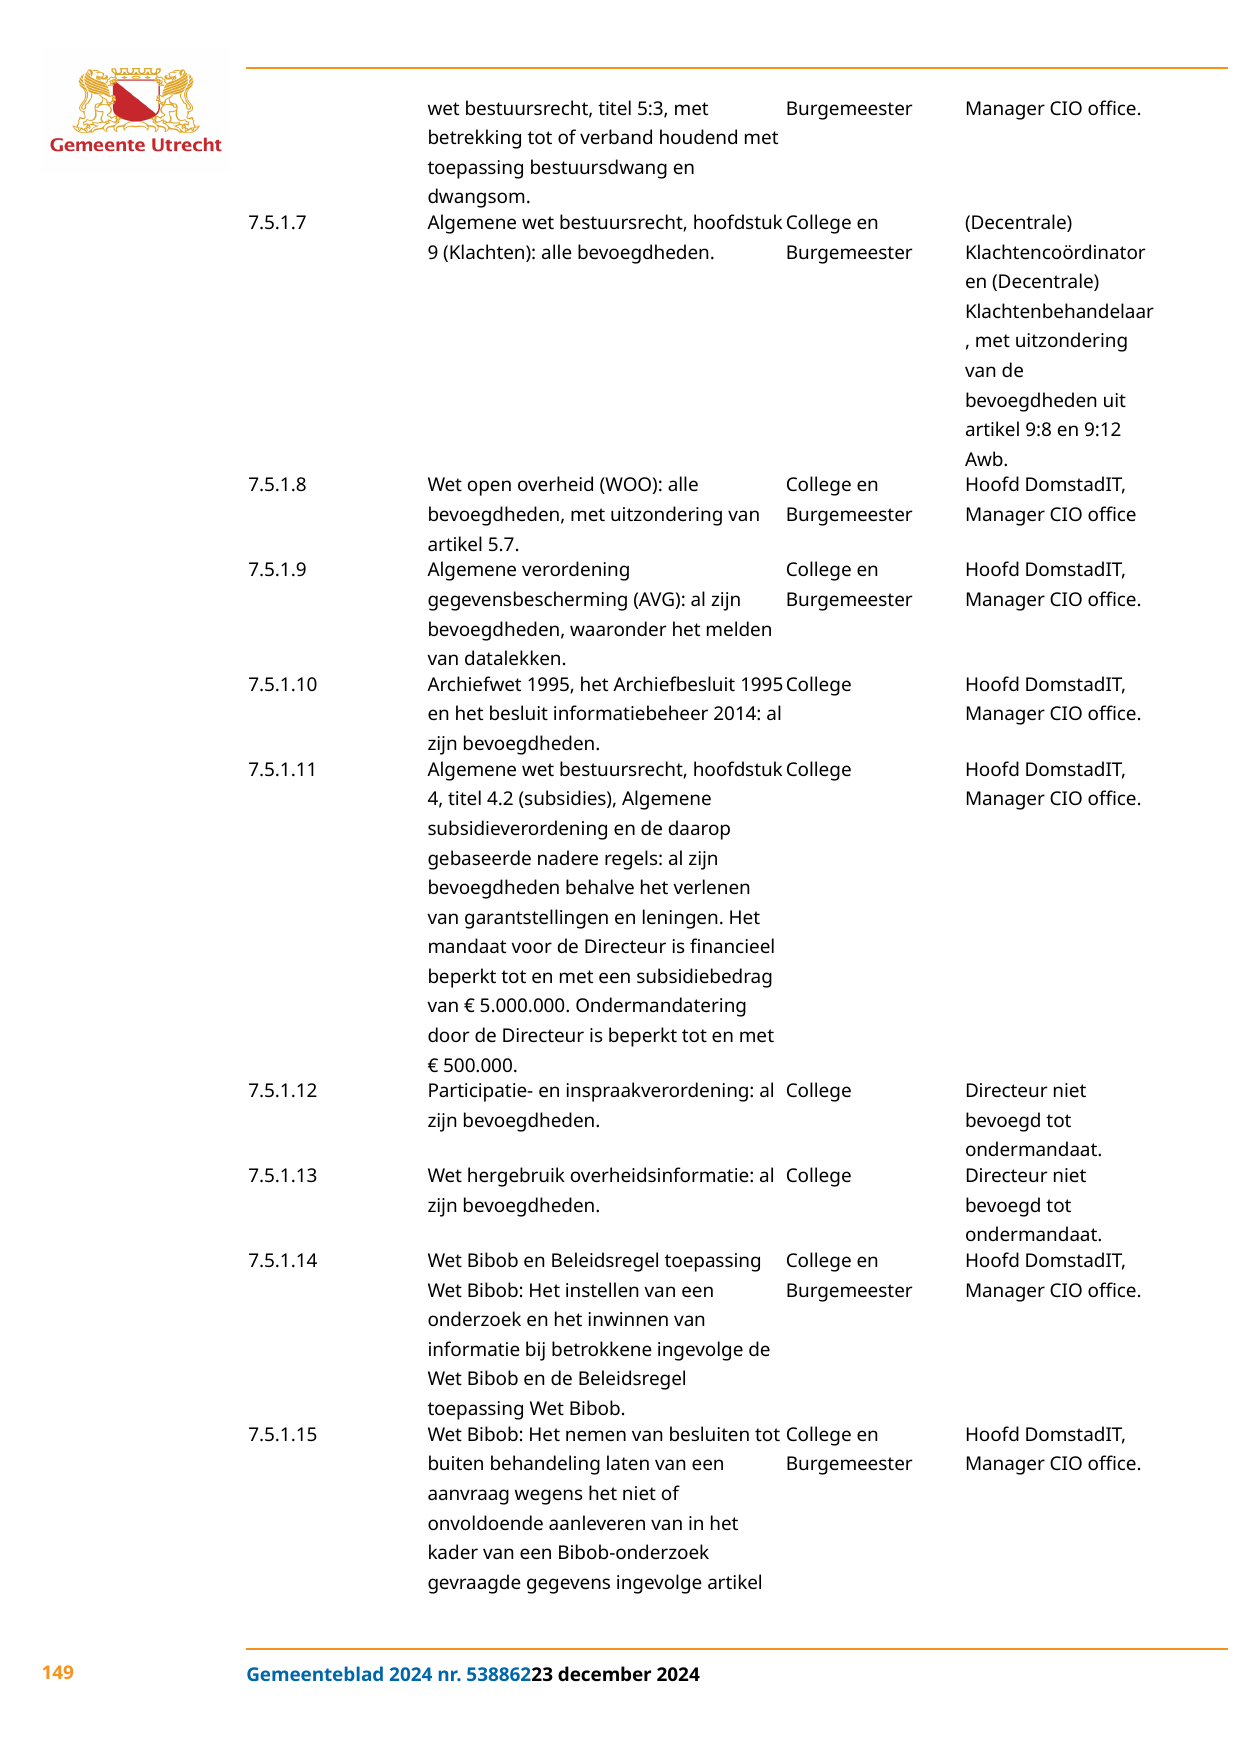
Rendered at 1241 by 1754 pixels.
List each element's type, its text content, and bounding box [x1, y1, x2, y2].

table_cell College en Burgemeester [786, 557, 965, 671]
table_cell Wet open overheid (WOO): alle bevoegdheden, met uitzondering van artikel 5.7. [427, 472, 786, 557]
table_cell Directeur niet bevoegd tot ondermandaat. [965, 1163, 1152, 1247]
table_cell [248, 95, 427, 209]
table_cell 7.5.1.11 [248, 756, 427, 1077]
table_cell Archiefwet 1995, het Archiefbesluit 1995 en het besluit informatiebeheer 2014: al zijn bevoegdheden. [427, 671, 786, 756]
table_cell 7.5.1.12 [248, 1078, 427, 1162]
table_cell Hoofd DomstadIT, Manager CIO office. [965, 756, 1152, 1077]
table_cell College en Burgemeester [786, 1421, 965, 1594]
table_cell Hoofd DomstadIT, Manager CIO office. [965, 1421, 1152, 1594]
table_cell 7.5.1.13 [248, 1163, 427, 1247]
table_cell Directeur niet bevoegd tot ondermandaat. [965, 1078, 1152, 1162]
table_cell College [786, 756, 965, 1077]
table_cell Hoofd DomstadIT, Manager CIO office [965, 472, 1152, 557]
table_cell 7.5.1.10 [248, 671, 427, 756]
table_cell 7.5.1.9 [248, 557, 427, 671]
table_cell College [786, 671, 965, 756]
table_cell Algemene wet bestuursrecht, hoofdstuk 9 (Klachten): alle bevoegdheden. [427, 209, 786, 472]
table_cell College en Burgemeester [786, 209, 965, 472]
table_cell Hoofd DomstadIT, Manager CIO office. [965, 671, 1152, 756]
table_cell Hoofd DomstadIT, Manager CIO office. [965, 557, 1152, 671]
table_cell Burgemeester [786, 95, 965, 209]
table_cell 7.5.1.15 [248, 1421, 427, 1594]
table_cell College en Burgemeester [786, 1247, 965, 1421]
table_cell College en Burgemeester [786, 472, 965, 557]
table_cell College [786, 1163, 965, 1247]
table_cell wet bestuursrecht, titel 5:3, met betrekking tot of verband houdend met toepassing bestuursdwang en dwangsom. [427, 95, 786, 209]
table_cell Manager CIO office. [965, 95, 1152, 209]
picture [41, 47, 231, 172]
table_cell 7.5.1.14 [248, 1247, 427, 1421]
table_cell Hoofd DomstadIT, Manager CIO office. [965, 1247, 1152, 1421]
table_cell (Decentrale) Klachtencoördinator en (Decentrale) Klachtenbehandelaar, met uitzondering van de bevoegdheden uit artikel 9:8 en 9:12 Awb. [965, 209, 1152, 472]
table_cell Participatie- en inspraakverordening: al zijn bevoegdheden. [427, 1078, 786, 1162]
table_cell Wet Bibob en Beleidsregel toepassing Wet Bibob: Het instellen van een onderzoek en het inwinnen van informatie bij betrokkene ingevolge de Wet Bibob en de Beleidsregel toepassing Wet Bibob. [427, 1247, 786, 1421]
table_cell Wet Bibob: Het nemen van besluiten tot buiten behandeling laten van een aanvraag wegens het niet of onvoldoende aanleveren van in het kader van een Bibob-onderzoek gevraagde gegevens ingevolge artikel [427, 1421, 786, 1594]
table_cell Algemene verordening gegevensbescherming (AVG): al zijn bevoegdheden, waaronder het melden van datalekken. [427, 557, 786, 671]
table_cell Wet hergebruik overheidsinformatie: al zijn bevoegdheden. [427, 1163, 786, 1247]
table_cell 7.5.1.7 [248, 209, 427, 472]
table_cell College [786, 1078, 965, 1162]
table_cell Algemene wet bestuursrecht, hoofdstuk 4, titel 4.2 (subsidies), Algemene subsidieverordening en de daarop gebaseerde nadere regels: al zijn bevoegdheden behalve het verlenen van garantstellingen en leningen. Het mandaat voor de Directeur is financieel beperkt tot en met een subsidiebedrag van € 5.000.000. Ondermandatering door de Directeur is beperkt tot en met € 500.000. [427, 756, 786, 1077]
table_cell 7.5.1.8 [248, 472, 427, 557]
